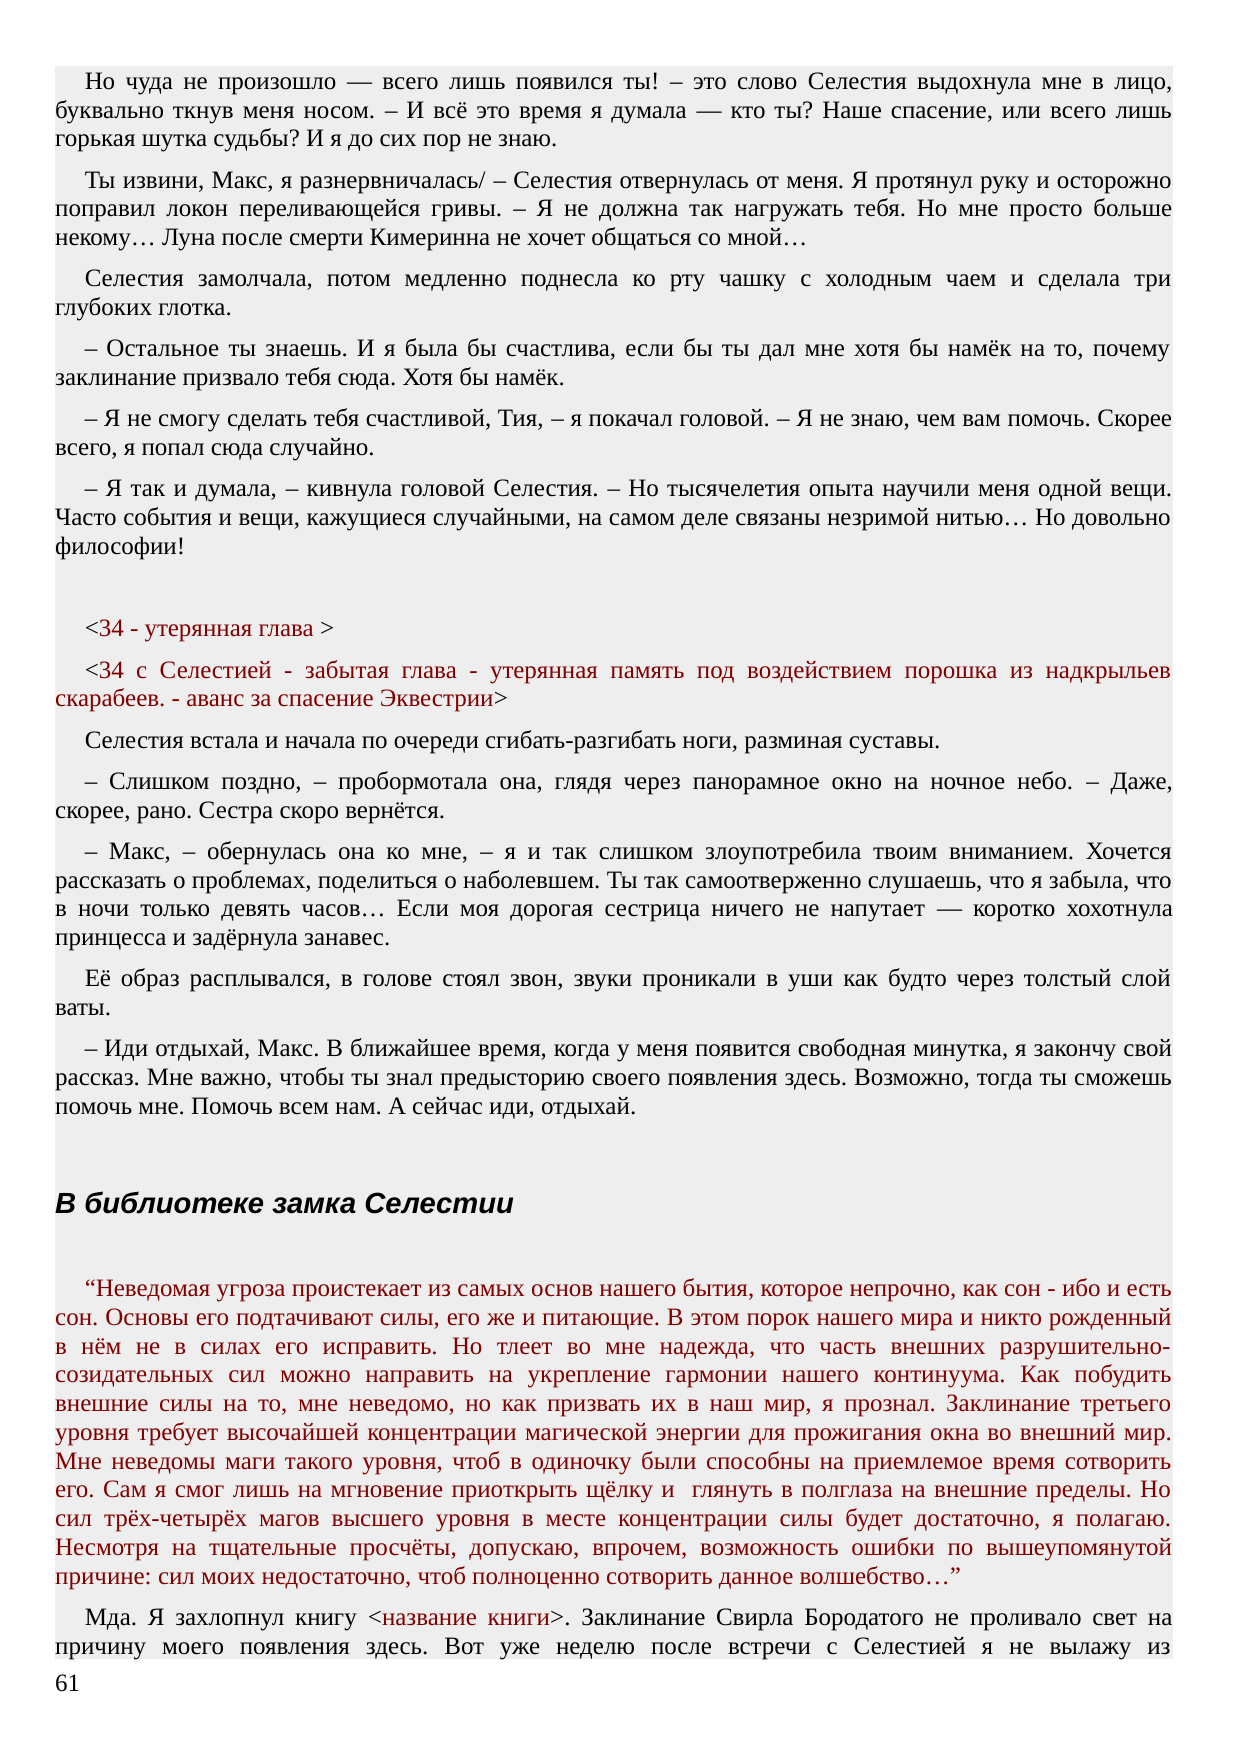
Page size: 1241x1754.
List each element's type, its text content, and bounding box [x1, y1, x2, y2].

text Селестия замолчала, потом медленно поднесла ко рту чашку с холодным чаем и сделала три глубоких глотка. [55, 263, 1173, 321]
text Её образ расплывался, в голове стоял звон, звуки проникали в уши как будто через толстый слой ваты. [55, 963, 1173, 1021]
text Ты извини, Макс, я разнервничалась/ – Селестия отвернулась от меня. Я протянул руку и осторожно поправил локон переливающейся гривы. – Я не должна так нагружать тебя. Но мне просто больше некому… Луна после смерти Кимеринна не хочет общаться со мной… [55, 165, 1173, 251]
text <34 с Селестией - забытая глава - утерянная память под воздействием порошка из надкрыльев скарабеев. - аванс за спасение Эквестрии> [55, 655, 1173, 712]
text – Слишком поздно, – пробормотала она, глядя через панорамное окно на ночное небо. – Даже, скорее, рано. Сестра скоро вернётся. [55, 766, 1173, 823]
text – Иди отдыхай, Макс. В ближайшее время, когда у меня появится свободная минутка, я закончу свой рассказ. Мне важно, чтобы ты знал предысторию своего появления здесь. Возможно, тогда ты сможешь помочь мне. Помочь всем нам. А сейчас иди, отдыхай. [55, 1033, 1173, 1120]
subtitle В библиотеке замка Селестии [55, 1186, 1173, 1219]
text – Остальное ты знаешь. И я была бы счастлива, если бы ты дал мне хотя бы намёк на то, почему заклинание призвало тебя сюда. Хотя бы намёк. [55, 333, 1173, 391]
text – Макс, – обернулась она ко мне, – я и так слишком злоупотребила твоим вниманием. Хочется рассказать о проблемах, поделиться о наболевшем. Ты так самоотверженно слушаешь, что я забыла, что в ночи только девять часов… Если моя дорогая сестрица ничего не напутает — коротко хохотнула принцесса и задёрнула занавес. [55, 836, 1173, 951]
text <34 - утерянная глава > [55, 613, 1173, 642]
text Но чуда не произошло — всего лишь появился ты! – это слово Селестия выдохнула мне в лицо, буквально ткнув меня носом. – И всё это время я думала — кто ты? Наше спасение, или всего лишь горькая шутка судьбы? И я до сих пор не знаю. [55, 66, 1173, 152]
text – Я не смогу сделать тебя счастливой, Тия, – я покачал головой. – Я не знаю, чем вам помочь. Скорее всего, я попал сюда случайно. [55, 403, 1173, 461]
text “Неведомая угроза проистекает из самых основ нашего бытия, которое непрочно, как сон - ибо и есть сон. Основы его подтачивают силы, его же и питающие. В этом порок нашего мира и никто рожденный в нём не в силах его исправить. Но тлеет во мне надежда, что часть внешних разрушительно-созидательных сил можно направить на укрепление гармонии нашего континуума. Как побудить внешние силы на то, мне неведомо, но как призвать их в наш мир, я прознал. Заклинание третьего уровня требует высочайшей концентрации магической энергии для прожигания окна во внешний мир. Мне неведомы маги такого уровня, чтоб в одиночку были способны на приемлемое время сотворить его. Сам я смог лишь на мгновение приоткрыть щёлку и глянуть в полглаза на внешние пределы. Но сил трёх-четырёх магов высшего уровня в месте концентрации силы будет достаточно, я полагаю. Несмотря на тщательные просчёты, допускаю, впрочем, возможность ошибки по вышеупомянутой причине: сил моих недостаточно, чтоб полноценно сотворить данное волшебство…” [55, 1273, 1173, 1589]
text Мда. Я захлопнул книгу <название книги>. Заклинание Свирла Бородатого не проливало свет на причину моего появления здесь. Вот уже неделю после встречи с Селестией я не вылажу из [55, 1602, 1173, 1659]
text Селестия встала и начала по очереди сгибать-разгибать ноги, разминая суставы. [55, 725, 1173, 753]
text – Я так и думала, – кивнула головой Селестия. – Но тысячелетия опыта научили меня одной вещи. Часто события и вещи, кажущиеся случайными, на самом деле связаны незримой нитью… Но довольно философии! [55, 473, 1173, 560]
